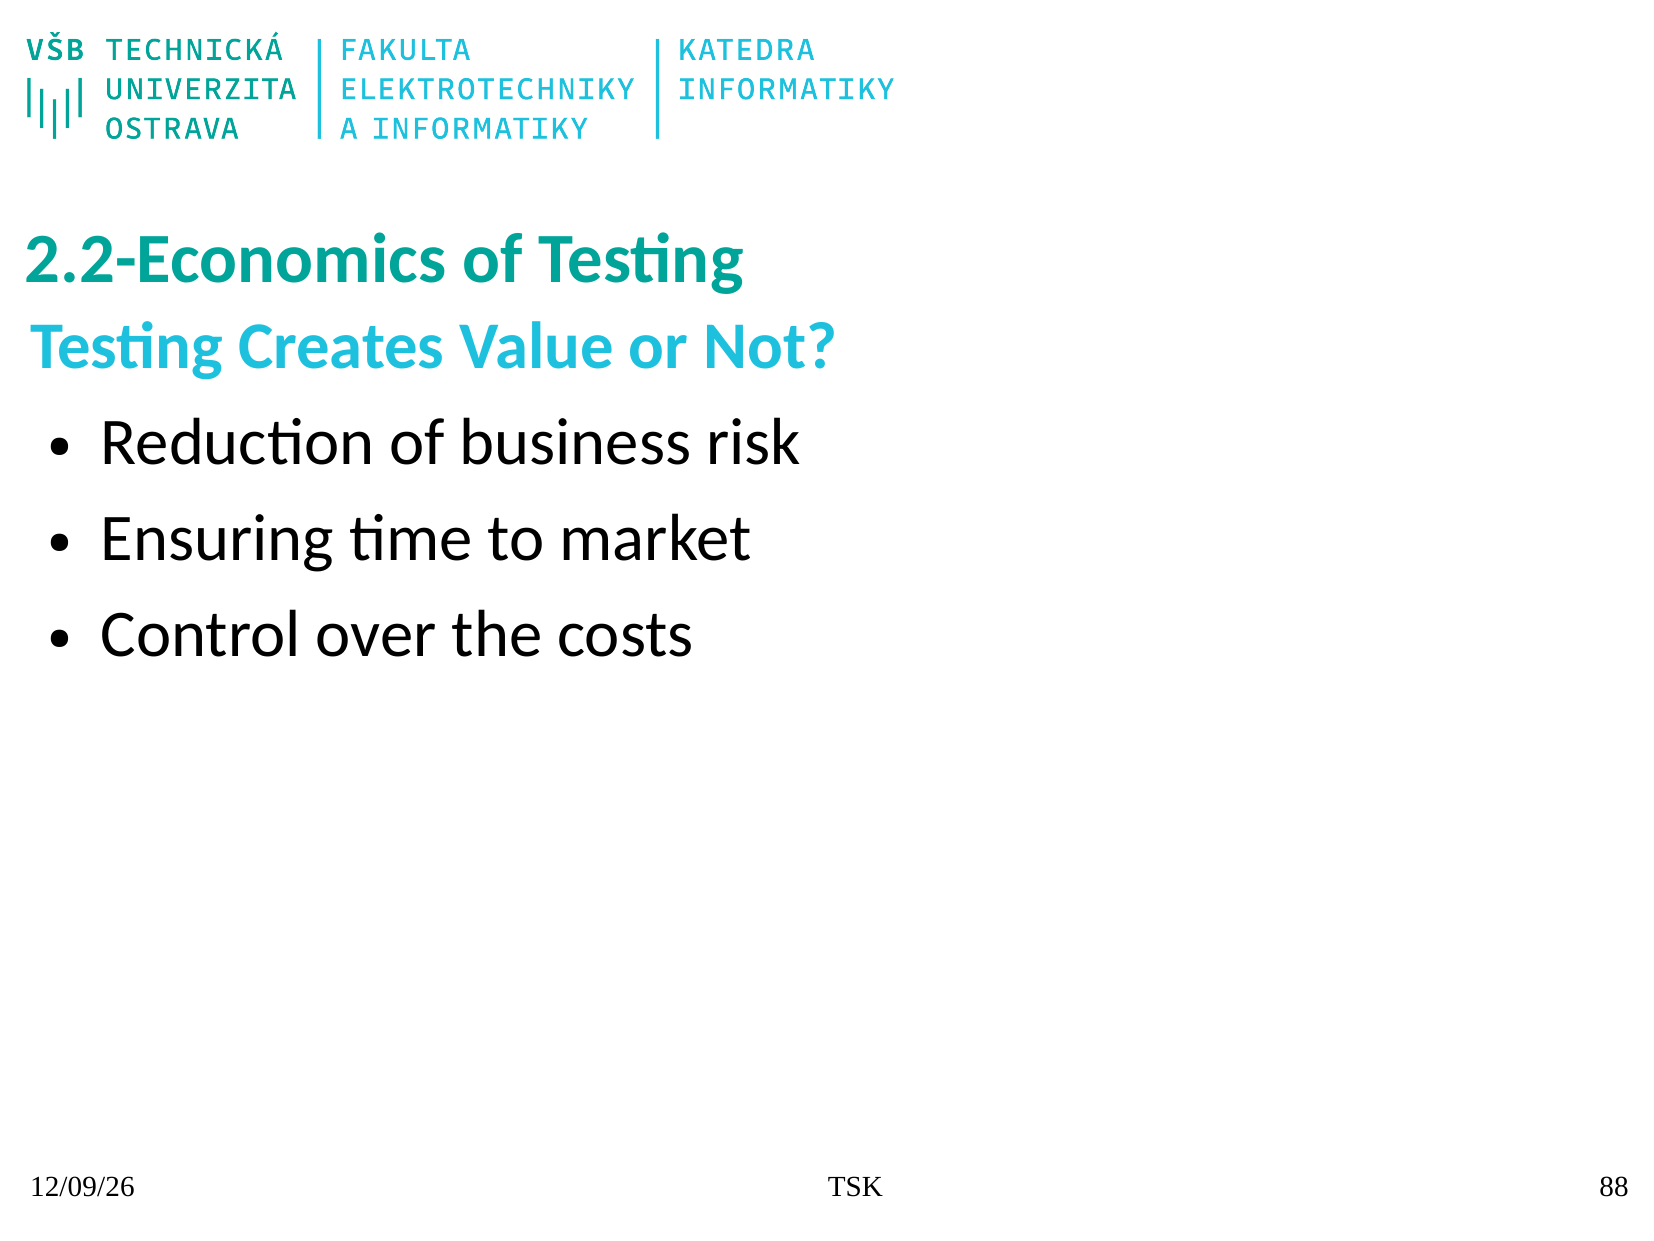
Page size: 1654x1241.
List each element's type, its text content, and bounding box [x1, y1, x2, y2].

list Testing Creates Value or Not? Reduction of business risk Ensuring time to market Control over the costs [30, 318, 1629, 1146]
title 2.2-Economics of Testing [24, 169, 1629, 300]
picture [26, 31, 894, 139]
